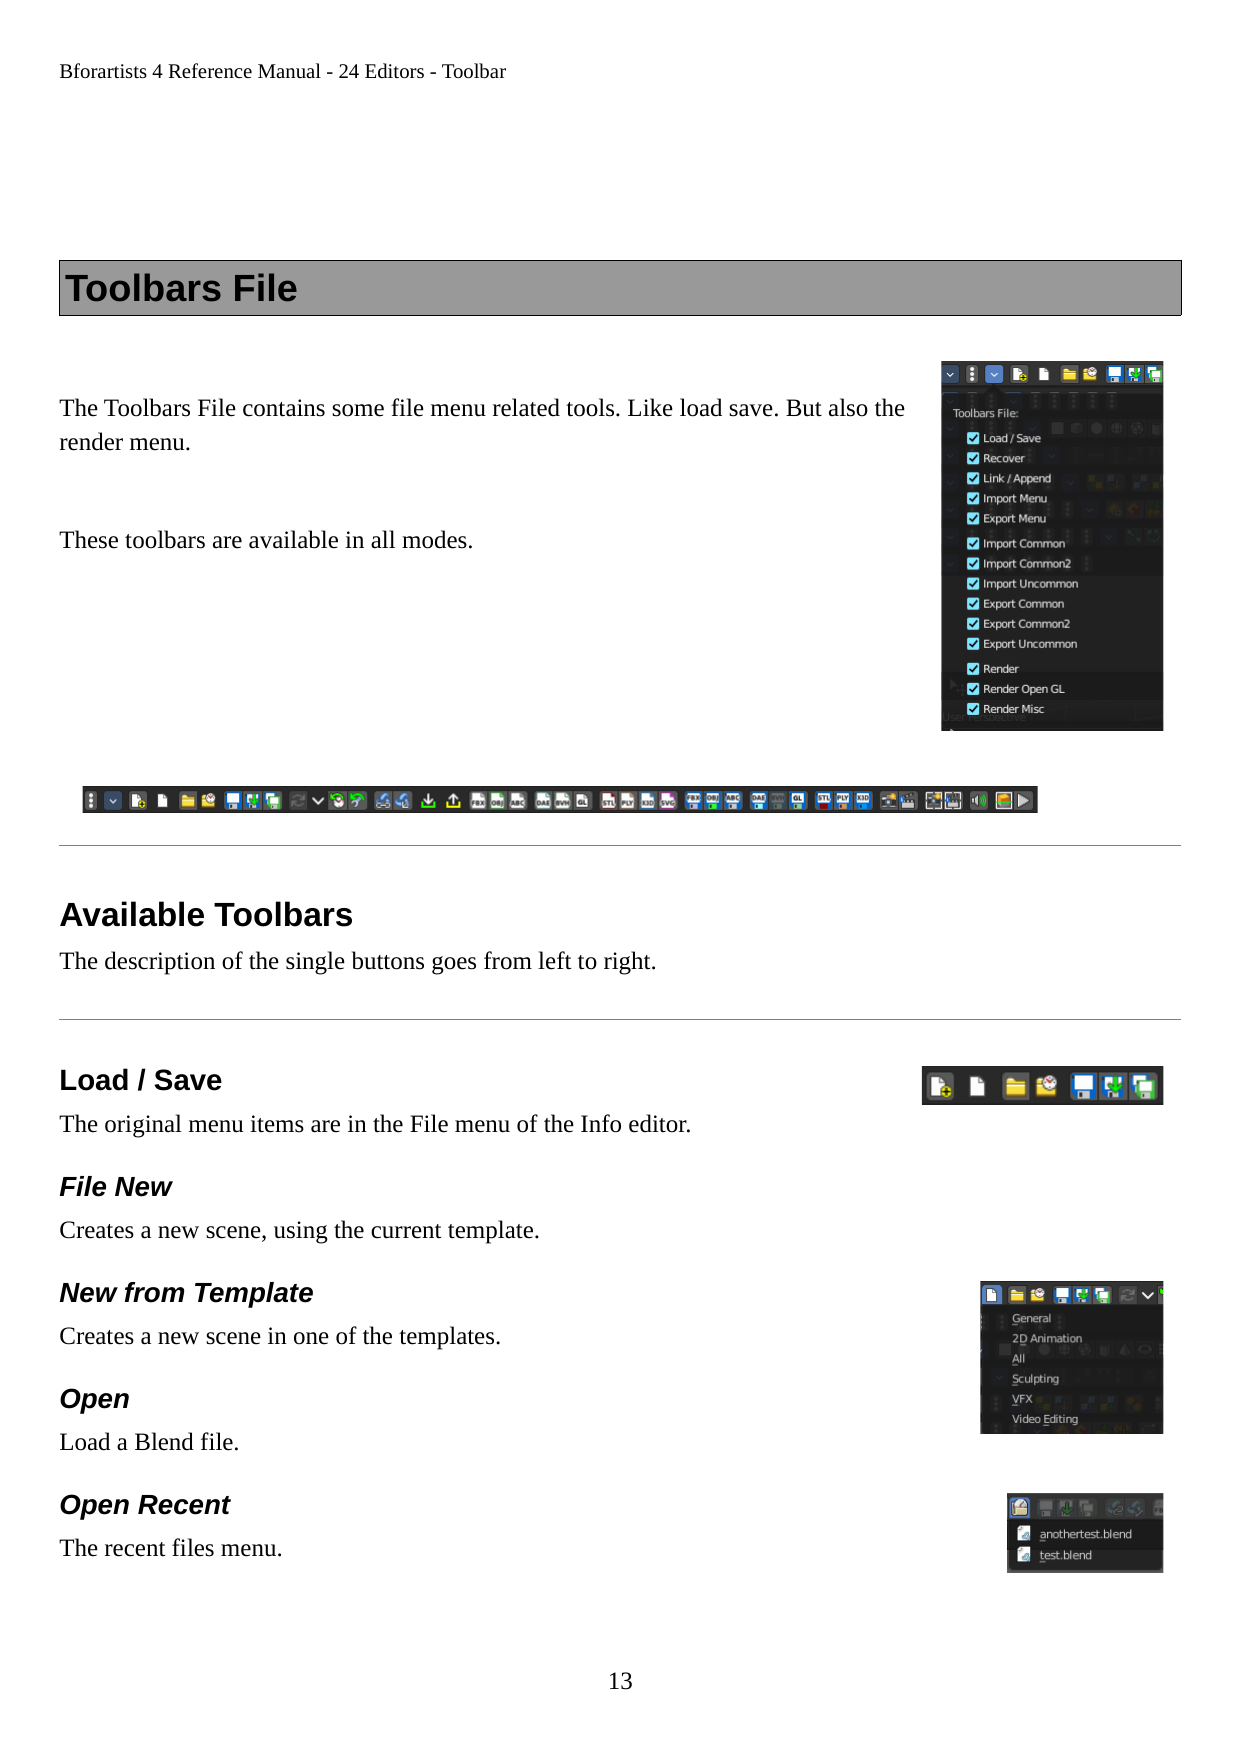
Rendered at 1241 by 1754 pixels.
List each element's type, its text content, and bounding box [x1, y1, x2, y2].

text [1164, 1533, 1181, 1561]
text Creates a new scene, using the current template. [59, 1215, 1181, 1244]
text These toolbars are available in all modes. [59, 526, 941, 554]
subtitle Open [59, 1382, 980, 1414]
picture [921, 1066, 1164, 1105]
text Load a Blend file. [59, 1427, 1181, 1456]
table_header Toolbars File [60, 261, 1181, 315]
text The Toolbars File contains some file menu related tools. Like load save. But also the render menu. [59, 393, 941, 456]
subtitle File New [59, 1171, 1181, 1202]
picture [980, 1281, 1164, 1434]
picture [82, 786, 1038, 813]
text The description of the single buttons goes from left to right. [59, 946, 1181, 975]
text The recent files menu. [59, 1533, 1007, 1561]
subtitle [1164, 1382, 1181, 1414]
subtitle Available Toolbars [59, 895, 1181, 934]
subtitle Open Recent [59, 1488, 1181, 1520]
subtitle New from Template [59, 1276, 1181, 1308]
picture [941, 361, 1164, 731]
subtitle Load / Save [59, 1063, 1181, 1096]
text Creates a new scene in one of the templates. [59, 1321, 980, 1349]
text The original menu items are in the File menu of the Info editor. [59, 1109, 1181, 1138]
picture [1007, 1493, 1164, 1573]
